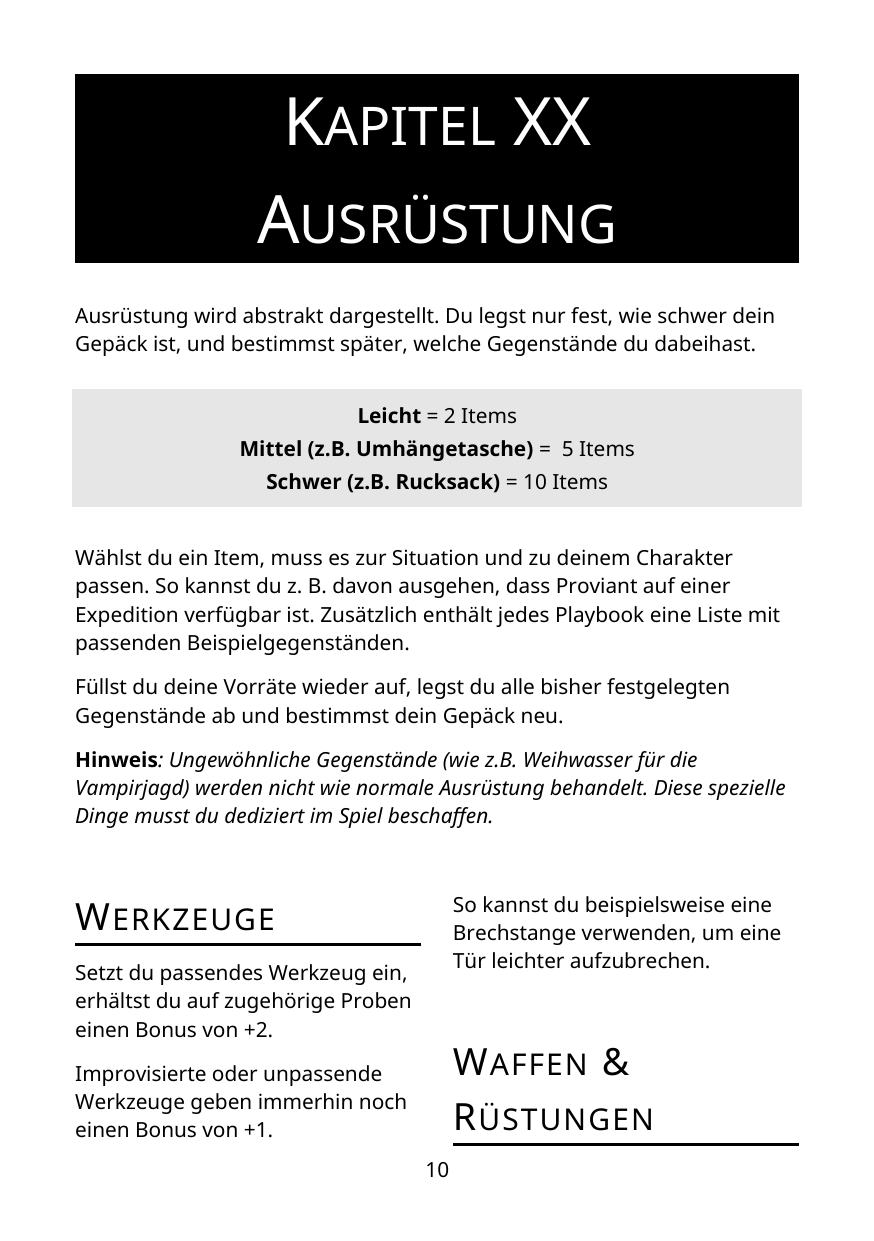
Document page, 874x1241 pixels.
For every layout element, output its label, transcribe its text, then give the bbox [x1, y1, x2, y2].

subtitle Werkzeuge [75, 890, 421, 943]
text Setzt du passendes Werkzeug ein, erhältst du auf zugehörige Proben einen Bonus von +2. [75, 958, 421, 1043]
text Ausrüstung wird abstrakt dargestellt. Du legst nur fest, wie schwer dein Gepäck ist, und bestimmst später, welche Gegenstände du dabeihast. [75, 301, 799, 358]
text Hinweis [75, 745, 158, 773]
text Leicht = 2 Items [72, 399, 802, 422]
text Schwer (z.B. Rucksack) = 10 Items [72, 454, 802, 498]
text Füllst du deine Vorräte wieder auf, legst du alle bisher festgelegten Gegenstände ab und bestimmst dein Gepäck neu. [75, 672, 799, 729]
text So kannst du beispielsweise eine Brechstange verwenden, um eine Tür leichter aufzubrechen. [453, 890, 799, 975]
text Wählst du ein Item, muss es zur Situation und zu deinem Charakter passen. So kannst du z. B. davon ausgehen, dass Proviant auf einer Expedition verfügbar ist. Zusätzlich enthält jedes Playbook eine Liste mit passenden Beispielgegenständen. [75, 543, 799, 657]
subtitle Ausrüstung [75, 172, 799, 263]
text Mittel (z.B. Umhängetasche) = 5 Items [72, 422, 802, 454]
subtitle Kapitel XX [75, 74, 799, 165]
subtitle Waffen & Rüstungen [453, 1035, 799, 1143]
text : Ungewöhnliche Gegenstände (wie z.B. Weihwasser für die Vampirjagd) werden nicht wie normale Ausrüstung behandelt. Diese spezielle Dinge musst du dediziert im Spiel beschaffen. [75, 745, 799, 830]
text Improvisierte oder unpassende Werkzeuge geben immerhin noch einen Bonus von +1. [75, 1059, 421, 1144]
